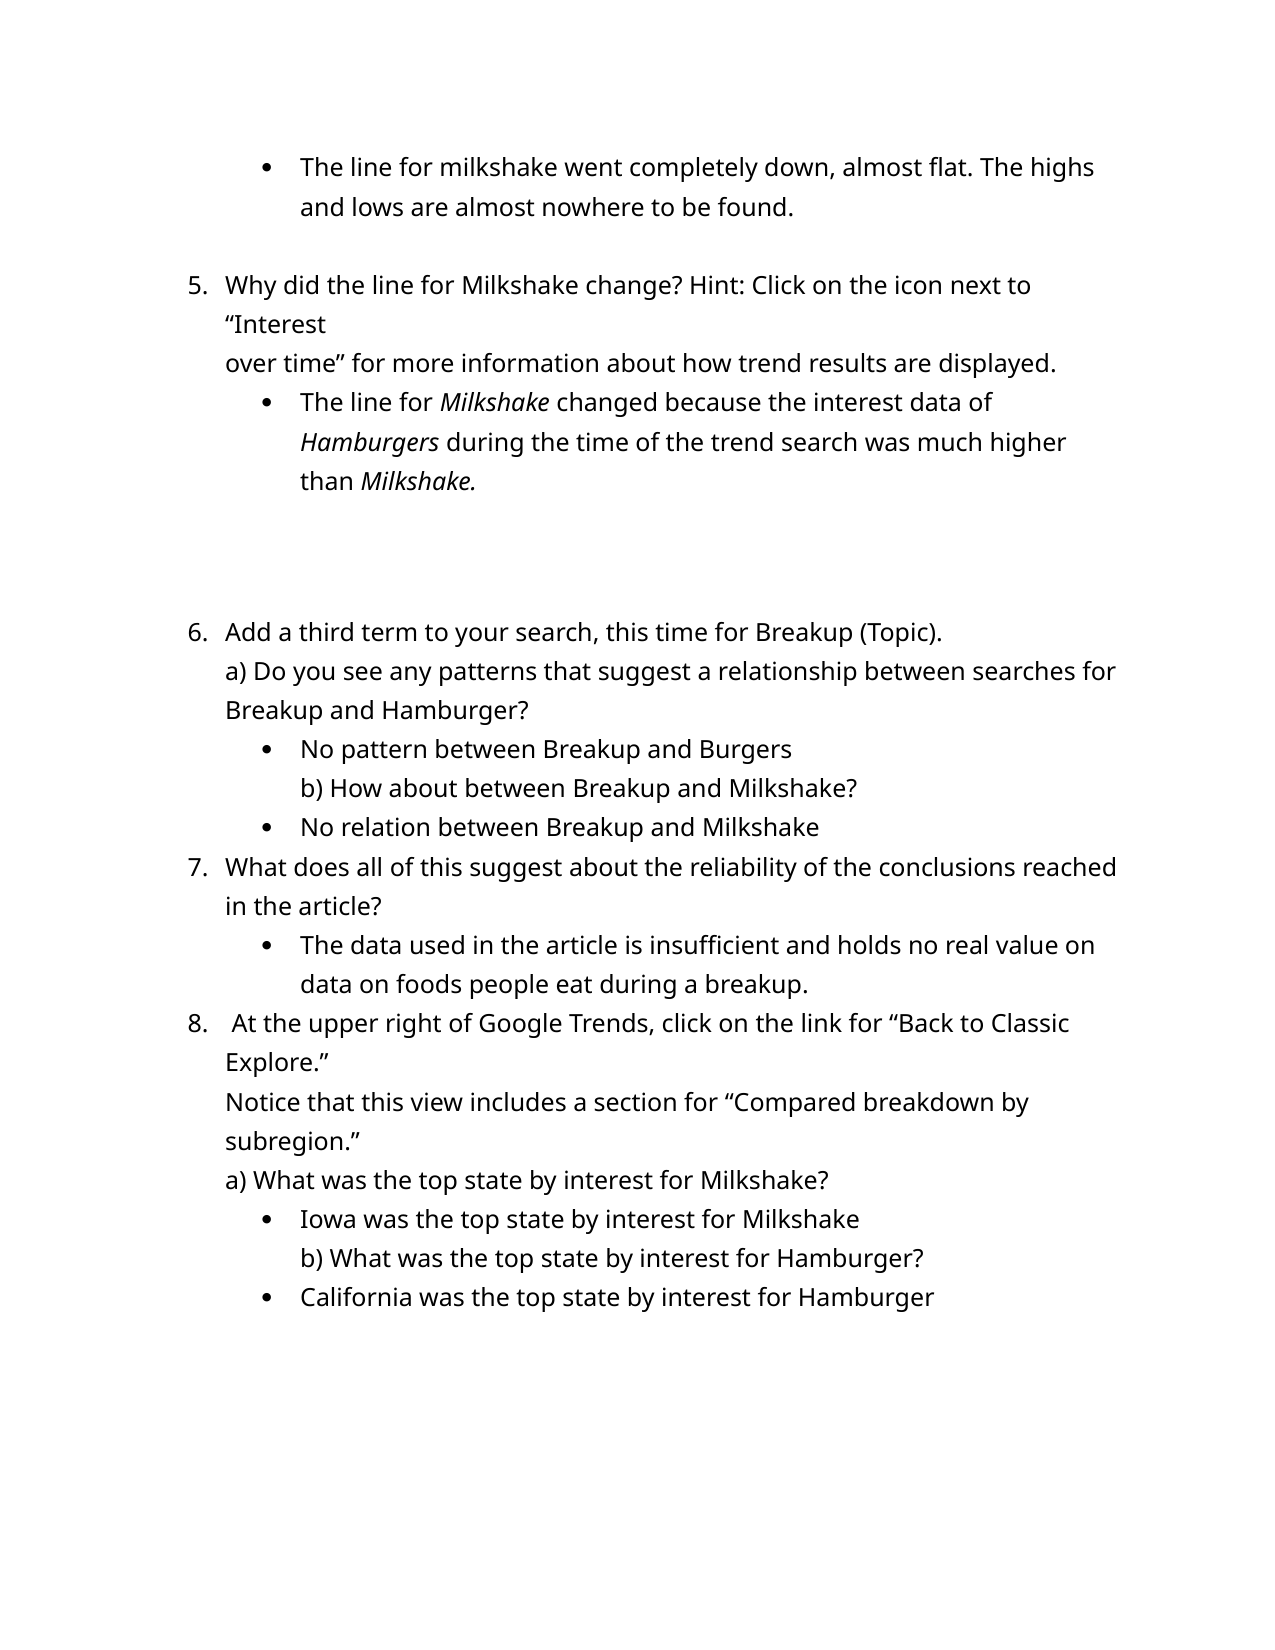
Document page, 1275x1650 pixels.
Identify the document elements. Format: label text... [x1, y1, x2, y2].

list The line for milkshake went completely down, almost flat. The highs and lows are almost nowhere to be found. [262, 150, 1125, 262]
list Iowa was the top state by interest for Milkshake b) What was the top state by interest for Hamburger? [262, 1202, 1125, 1275]
list Why did the line for Milkshake change? Hint: Click on the icon next to “Interest over time” for more information about how trend results are displayed. [187, 267, 1125, 380]
list California was the top state by interest for Hamburger [262, 1280, 1125, 1314]
list What does all of this suggest about the reliability of the conclusions reached in the article? [187, 849, 1125, 922]
list No pattern between Breakup and Burgers b) How about between Breakup and Milkshake? [262, 732, 1125, 805]
list The data used in the article is insufficient and holds no real value on data on foods people eat during a breakup. [262, 927, 1125, 1001]
list Add a third term to your search, this time for Breakup (Topic). a) Do you see any patterns that suggest a relationship between searches for Breakup and Hamburger? [187, 614, 1125, 727]
list The line for Milkshake changed because the interest data of Hamburgers during the time of the trend search was much higher than Milkshake. [262, 385, 1125, 497]
list At the upper right of Google Trends, click on the link for “Back to Classic Explore.” Notice that this view includes a section for “Compared breakdown by subregion.” a) What was the top state by interest for Milkshake? [187, 1006, 1125, 1197]
list No relation between Breakup and Milkshake [262, 810, 1125, 844]
